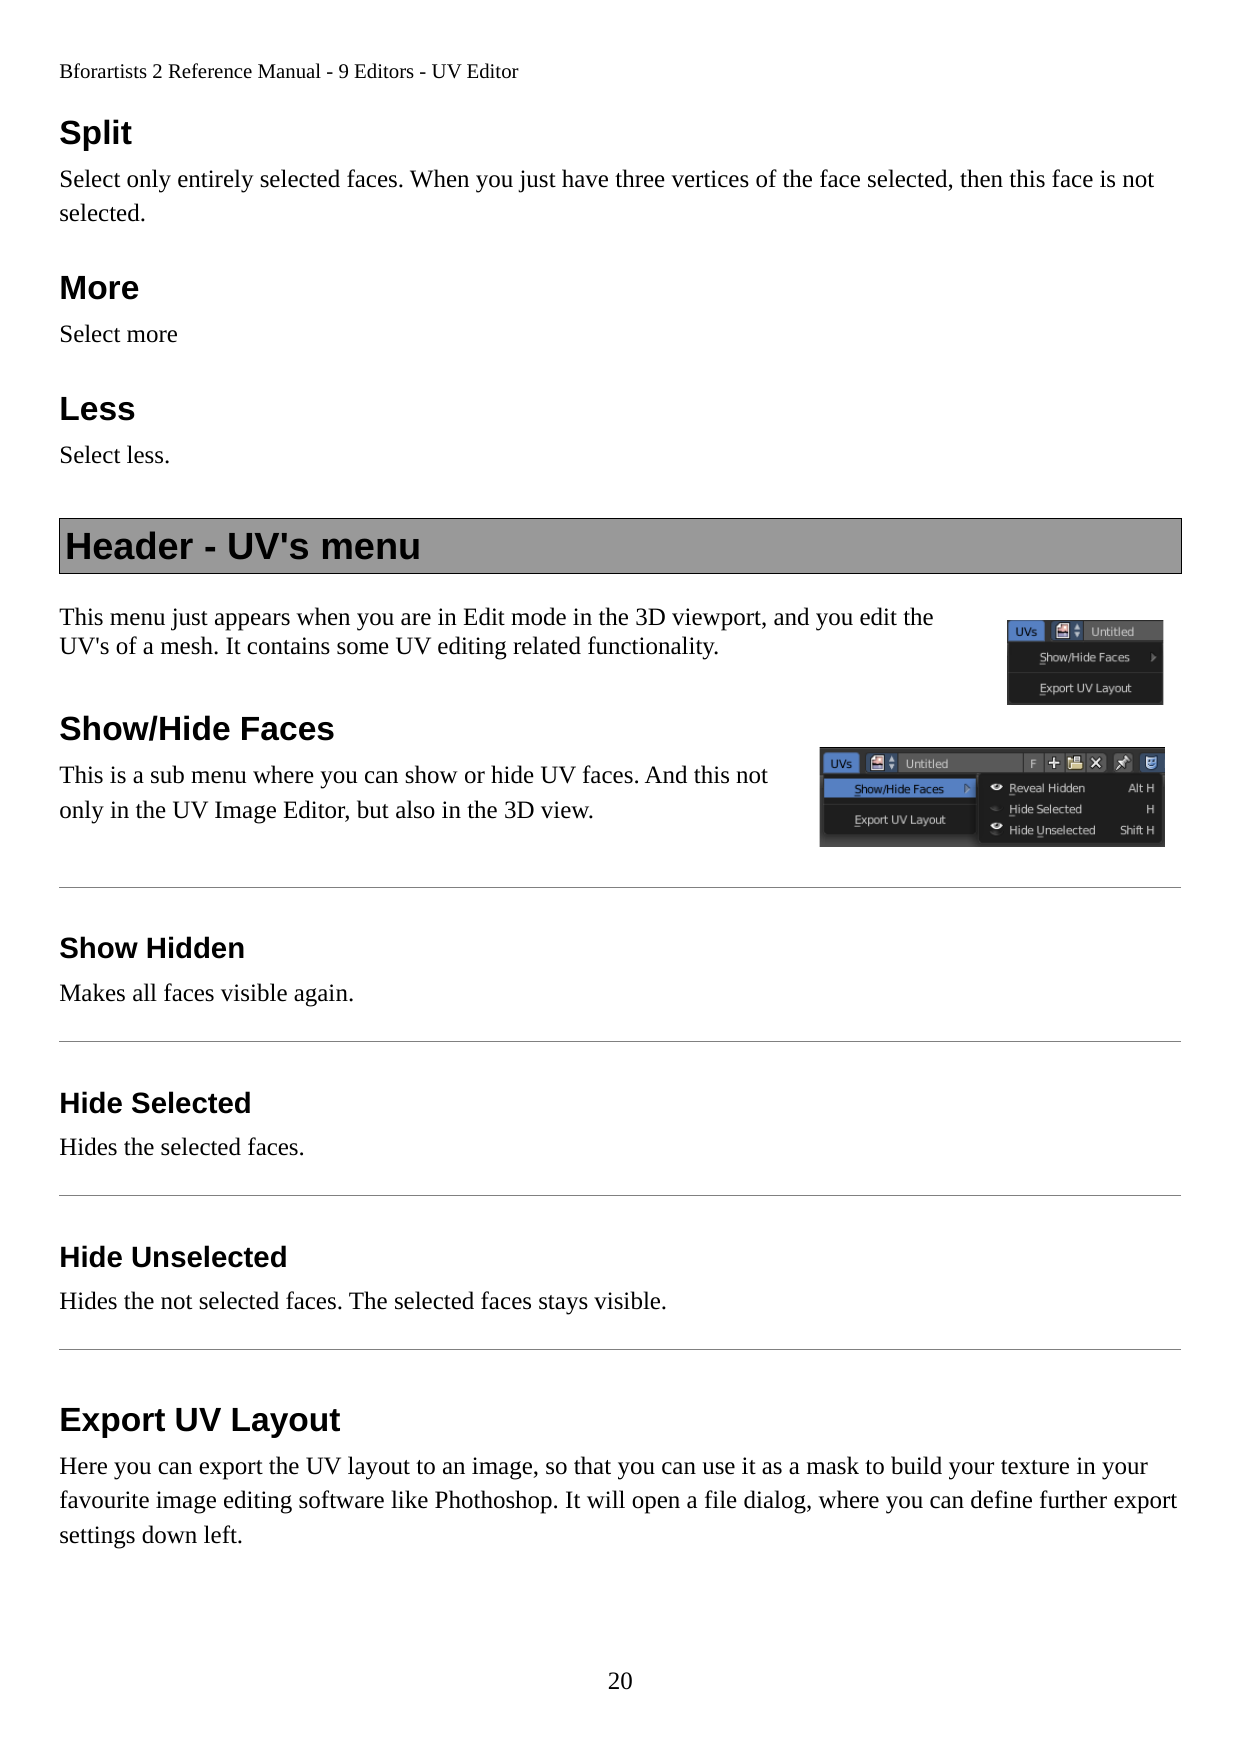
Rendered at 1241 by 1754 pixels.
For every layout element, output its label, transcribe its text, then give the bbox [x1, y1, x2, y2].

text This is a sub menu where you can show or hide UV faces. And this not only in the UV Image Editor, but also in the 3D view. [59, 760, 819, 824]
picture [1007, 620, 1164, 705]
text Select only entirely selected faces. When you just have three vertices of the face selected, then this face is not selected. [59, 164, 1181, 227]
text Select more [59, 319, 1181, 348]
text Select less. [59, 440, 1181, 469]
table_header Header - UV's menu [60, 519, 1181, 573]
picture [819, 747, 1165, 847]
text Here you can export the UV layout to an image, so that you can use it as a mask to build your texture in your favourite image editing software like Phothoshop. It will open a file dialog, where you can define further export settings down left. [59, 1451, 1181, 1549]
text Hides the not selected faces. The selected faces stays visible. [59, 1286, 1181, 1314]
text This menu just appears when you are in Edit mode in the 3D viewport, and you edit the UV's of a mesh. It contains some UV editing related functionality. [59, 602, 1181, 660]
subtitle Hide Unselected [59, 1239, 1181, 1273]
subtitle Show/Hide Faces [59, 709, 1181, 748]
text Makes all faces visible again. [59, 978, 1181, 1006]
subtitle Less [59, 389, 1181, 428]
subtitle Export UV Layout [59, 1400, 1181, 1438]
subtitle More [59, 268, 1181, 307]
subtitle Show Hidden [59, 931, 1181, 965]
subtitle Split [59, 113, 1181, 151]
text Hides the selected faces. [59, 1132, 1181, 1161]
subtitle Hide Selected [59, 1086, 1181, 1119]
